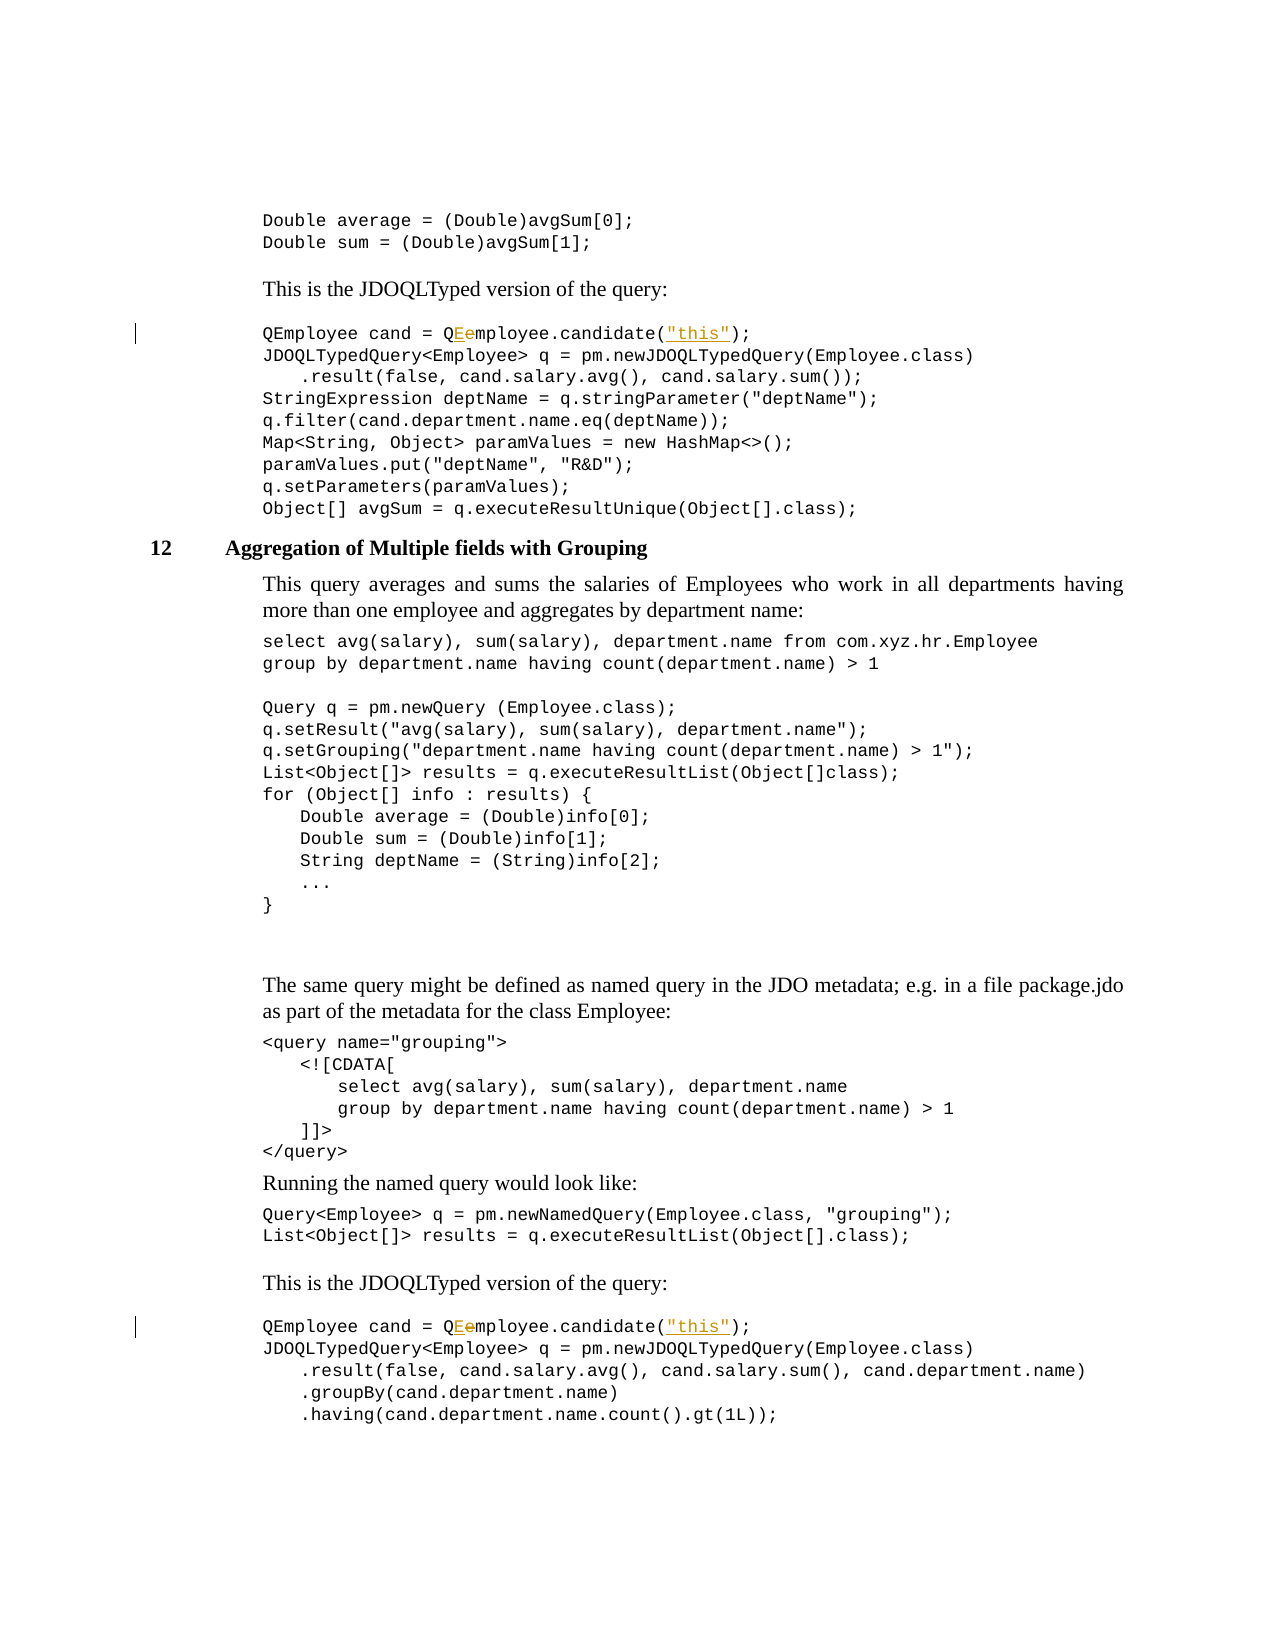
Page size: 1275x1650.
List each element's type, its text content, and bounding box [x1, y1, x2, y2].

text </query> [262, 1141, 1125, 1163]
text Double sum = (Double)info[1]; [262, 828, 1125, 849]
text String deptName = (String)info[2]; [262, 849, 1125, 871]
text select avg(salary), sum(salary), department.name [262, 1076, 1125, 1097]
text Query<Employee> q = pm.newNamedQuery(Employee.class, "grouping"); [262, 1203, 1125, 1225]
text This query averages and sums the salaries of Employees who work in all departments having more than one employee and aggregates by department name: [262, 570, 1125, 622]
text .result(false, cand.salary.avg(), cand.salary.sum()); [262, 366, 1125, 388]
text JDOQLTypedQuery<Employee> q = pm.newJDOQLTypedQuery(Employee.class) [262, 344, 1125, 366]
text QEmployee cand = QEmployee.candidate("this"); [262, 1316, 1125, 1338]
text JDOQLTypedQuery<Employee> q = pm.newJDOQLTypedQuery(Employee.class) [262, 1338, 1125, 1359]
text ... [262, 871, 1125, 893]
text <![CDATA[ [262, 1054, 1125, 1076]
text QEmployee cand = QEmployee.candidate("this"); [262, 322, 1125, 344]
text Double average = (Double)info[0]; [262, 806, 1125, 828]
text q.setResult("avg(salary), sum(salary), department.name"); [262, 718, 1125, 740]
text This is the JDOQLTyped version of the query: [262, 1269, 1125, 1295]
text } [262, 893, 1125, 915]
text List<Object[]> results = q.executeResultList(Object[].class); [262, 1225, 1125, 1247]
text Map<String, Object> paramValues = new HashMap<>(); [262, 432, 1125, 454]
subtitle Aggregation of Multiple fields with Grouping [150, 534, 1125, 560]
text q.setGrouping("department.name having count(department.name) > 1"); [262, 740, 1125, 762]
text List<Object[]> results = q.executeResultList(Object[]class); [262, 762, 1125, 784]
text Object[] avgSum = q.executeResultUnique(Object[].class); [262, 497, 1125, 519]
text select avg(salary), sum(salary), department.name from com.xyz.hr.Employee group by department.name having count(department.name) > 1 [262, 631, 1125, 674]
text for (Object[] info : results) { [262, 784, 1125, 806]
text paramValues.put("deptName", "R&D"); [262, 454, 1125, 476]
text Double sum = (Double)avgSum[1]; [262, 232, 1125, 254]
text Double average = (Double)avgSum[0]; [262, 210, 1125, 232]
text group by department.name having count(department.name) > 1 [262, 1097, 1125, 1119]
text q.setParameters(paramValues); [262, 476, 1125, 497]
text The same query might be defined as named query in the JDO metadata; e.g. in a file package.jdo as part of the metadata for the class Employee: [262, 971, 1125, 1023]
text Running the named query would look like: [262, 1169, 1125, 1195]
text q.filter(cand.department.name.eq(deptName)); [262, 410, 1125, 432]
text ]]> [262, 1119, 1125, 1141]
text <query name="grouping"> [262, 1032, 1125, 1054]
text .having(cand.department.name.count().gt(1L)); [262, 1403, 1125, 1425]
text This is the JDOQLTyped version of the query: [262, 276, 1125, 302]
text .result(false, cand.salary.avg(), cand.salary.sum(), cand.department.name) [262, 1359, 1125, 1381]
text .groupBy(cand.department.name) [262, 1381, 1125, 1403]
text StringExpression deptName = q.stringParameter("deptName"); [262, 388, 1125, 410]
text Query q = pm.newQuery (Employee.class); [262, 696, 1125, 718]
